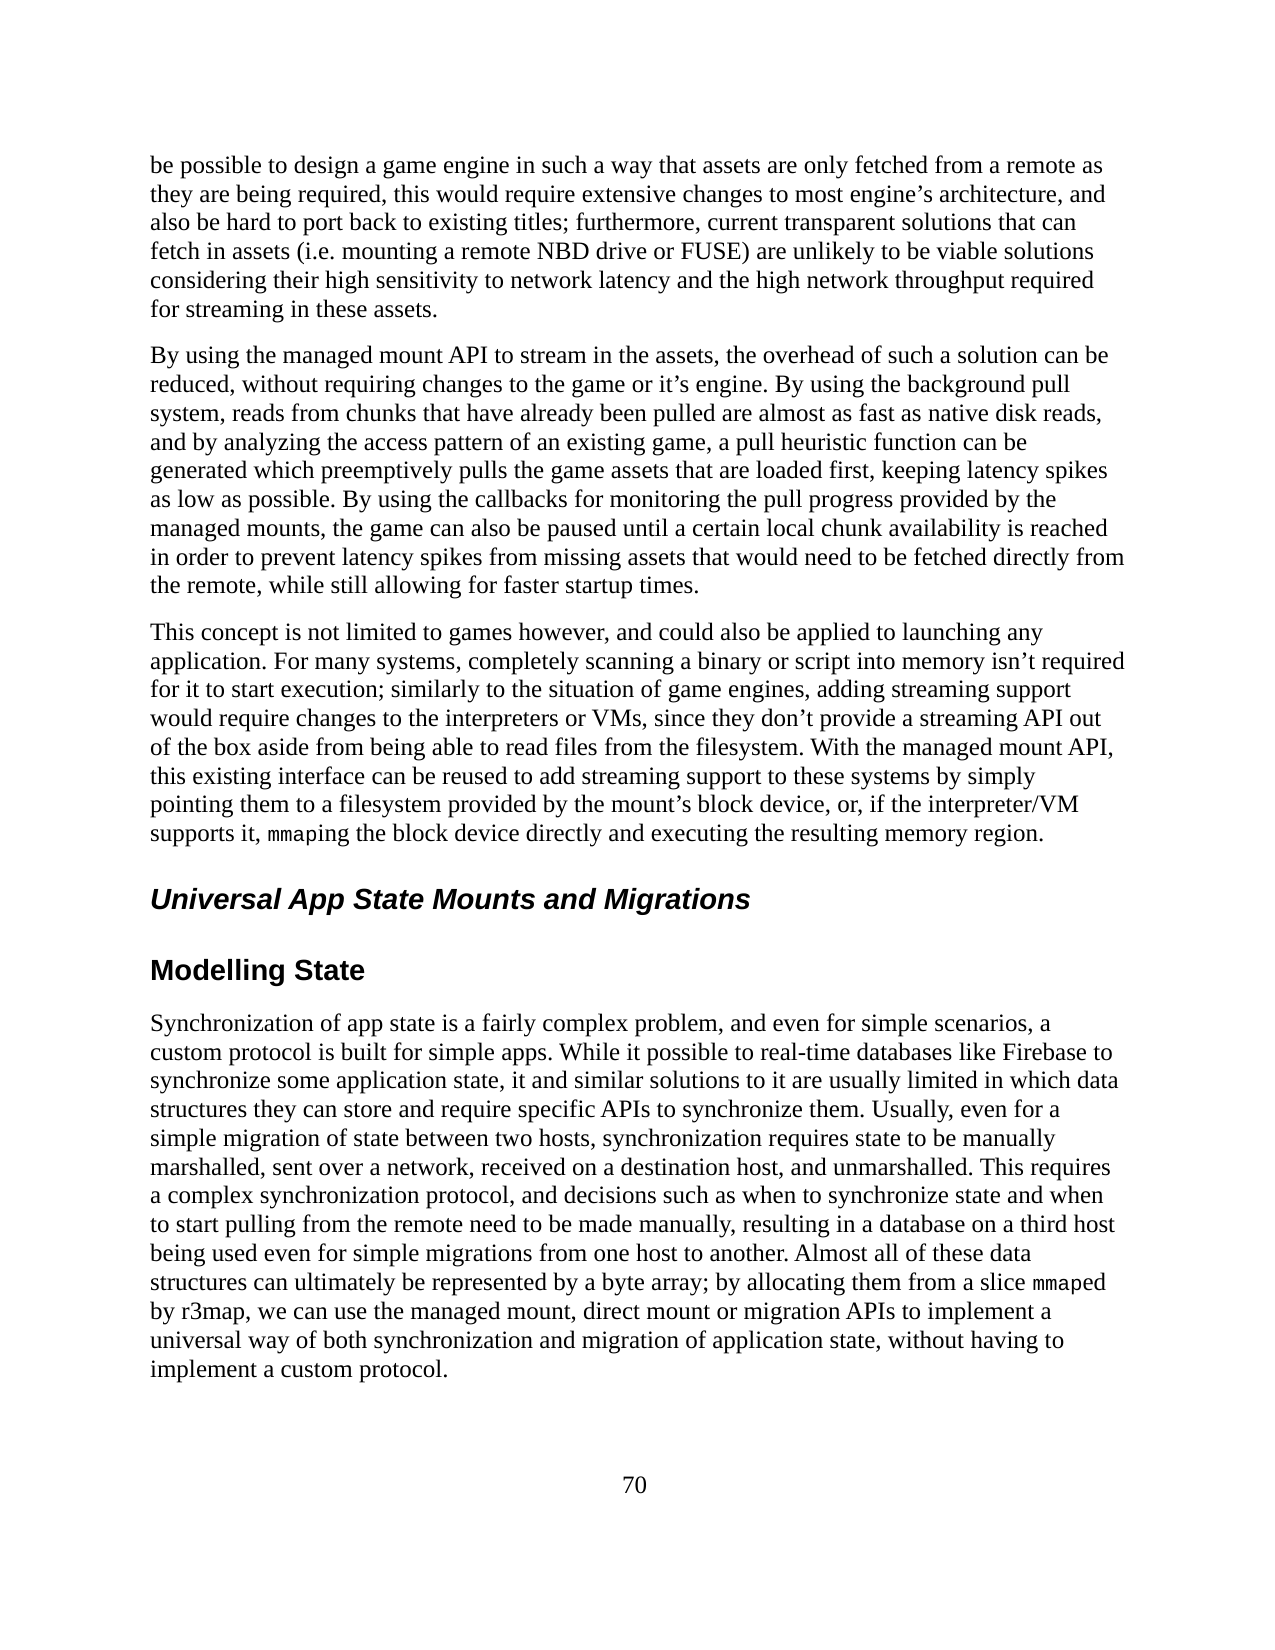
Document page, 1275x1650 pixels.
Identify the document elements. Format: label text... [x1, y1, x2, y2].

text By using the managed mount API to stream in the assets, the overhead of such a solution can be reduced, without requiring changes to the game or it’s engine. By using the background pull system, reads from chunks that have already been pulled are almost as fast as native disk reads, and by analyzing the access pattern of an existing game, a pull heuristic function can be generated which preemptively pulls the game assets that are loaded first, keeping latency spikes as low as possible. By using the callbacks for monitoring the pull progress provided by the managed mounts, the game can also be paused until a certain local chunk availability is reached in order to prevent latency spikes from missing assets that would need to be fetched directly from the remote, while still allowing for faster startup times. [150, 340, 1125, 599]
text Synchronization of app state is a fairly complex problem, and even for simple scenarios, a custom protocol is built for simple apps. While it possible to real-time databases like Firebase to synchronize some application state, it and similar solutions to it are usually limited in which data structures they can store and require specific APIs to synchronize them. Usually, even for a simple migration of state between two hosts, synchronization requires state to be manually marshalled, sent over a network, received on a destination host, and unmarshalled. This requires a complex synchronization protocol, and decisions such as when to synchronize state and when to start pulling from the remote need to be made manually, resulting in a database on a third host being used even for simple migrations from one host to another. Almost all of these data structures can ultimately be represented by a byte array; by allocating them from a slice mmaped by r3map, we can use the managed mount, direct mount or migration APIs to implement a universal way of both synchronization and migration of application state, without having to implement a custom protocol. [150, 1008, 1125, 1382]
subtitle Modelling State [150, 953, 1125, 986]
text be possible to design a game engine in such a way that assets are only fetched from a remote as they are being required, this would require extensive changes to most engine’s architecture, and also be hard to port back to existing titles; furthermore, current transparent solutions that can fetch in assets (i.e. mounting a remote NBD drive or FUSE) are unlikely to be viable solutions considering their high sensitivity to network latency and the high network throughput required for streaming in these assets. [150, 150, 1125, 322]
subtitle Universal App State Mounts and Migrations [150, 882, 1125, 915]
text This concept is not limited to games however, and could also be applied to launching any application. For many systems, completely scanning a binary or script into memory isn’t required for it to start execution; similarly to the situation of game engines, adding streaming support would require changes to the interpreters or VMs, since they don’t provide a streaming API out of the box aside from being able to read files from the filesystem. With the managed mount API, this existing interface can be reused to add streaming support to these systems by simply pointing them to a filesystem provided by the mount’s block device, or, if the interpreter/VM supports it, mmaping the block device directly and executing the resulting memory region. [150, 617, 1125, 848]
